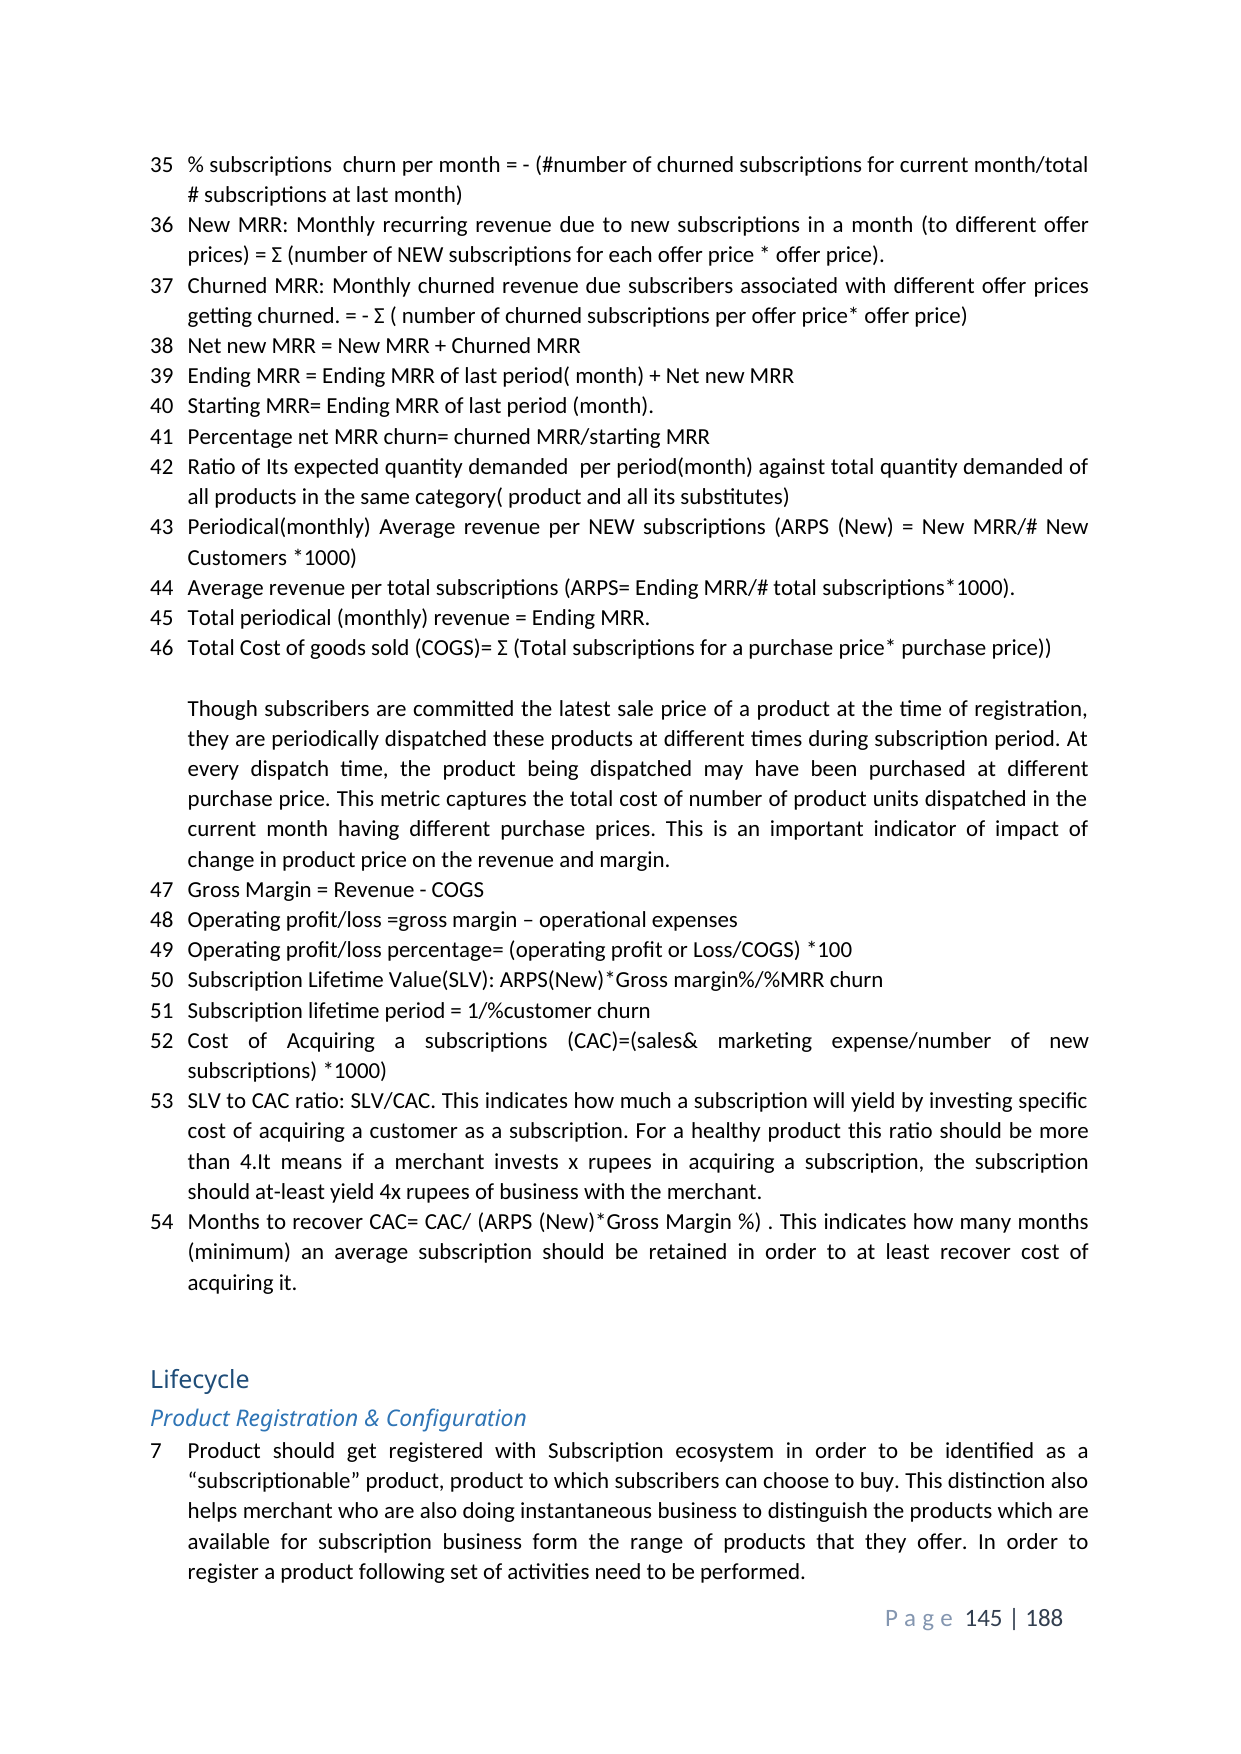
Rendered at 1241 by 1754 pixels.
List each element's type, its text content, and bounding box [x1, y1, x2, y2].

list Ending MRR = Ending MRR of last period( month) + Net new MRR [150, 361, 1090, 389]
subtitle Lifecycle [150, 1361, 1090, 1396]
list New MRR: Monthly recurring revenue due to new subscriptions in a month (to different offer prices) = Σ (number of NEW subscriptions for each offer price * offer price). [150, 210, 1090, 269]
list Average revenue per total subscriptions (ARPS= Ending MRR/# total subscriptions*1000). [150, 573, 1090, 601]
list Total periodical (monthly) revenue = Ending MRR. [150, 603, 1090, 631]
subtitle Product Registration & Configuration [150, 1402, 1090, 1434]
list Total Cost of goods sold (COGS)= Σ (Total subscriptions for a purchase price* purchase price)) [150, 633, 1090, 661]
list Though subscribers are committed the latest sale price of a product at the time of registration, they are periodically dispatched these products at different times during subscription period. At every dispatch time, the product being dispatched may have been purchased at different purchase price. This metric captures the total cost of number of product units dispatched in the current month having different purchase prices. This is an important indicator of impact of change in product price on the revenue and margin. [187, 694, 1090, 873]
list Operating profit/loss percentage= (operating profit or Loss/COGS) *100 [150, 935, 1090, 963]
list Cost of Acquiring a subscriptions (CAC)=(sales& marketing expense/number of new subscriptions) *1000) [150, 1026, 1090, 1084]
list Subscription lifetime period = 1/%customer churn [150, 996, 1090, 1024]
list Ratio of Its expected quantity demanded per period(month) against total quantity demanded of all products in the same category( product and all its substitutes) [150, 452, 1090, 510]
list Subscription Lifetime Value(SLV): ARPS(New)*Gross margin%/%MRR churn [150, 966, 1090, 994]
list SLV to CAC ratio: SLV/CAC. This indicates how much a subscription will yield by investing specific cost of acquiring a customer as a subscription. For a healthy product this ratio should be more than 4.It means if a merchant invests x rupees in acquiring a subscription, the subscription should at-least yield 4x rupees of business with the merchant. [150, 1086, 1090, 1205]
list % subscriptions churn per month = - (#number of churned subscriptions for current month/total # subscriptions at last month) [150, 150, 1090, 208]
list Periodical(monthly) Average revenue per NEW subscriptions (ARPS (New) = New MRR/# New Customers *1000) [150, 512, 1090, 571]
list Starting MRR= Ending MRR of last period (month). [150, 392, 1090, 420]
list Net new MRR = New MRR + Churned MRR [150, 331, 1090, 359]
list Operating profit/loss =gross margin – operational expenses [150, 905, 1090, 933]
list Product should get registered with Subscription ecosystem in order to be identified as a “subscriptionable” product, product to which subscribers can choose to buy. This distinction also helps merchant who are also doing instantaneous business to distinguish the products which are available for subscription business form the range of products that they offer. In order to register a product following set of activities need to be performed. [150, 1436, 1090, 1585]
list Gross Margin = Revenue - COGS [150, 875, 1090, 903]
list Churned MRR: Monthly churned revenue due subscribers associated with different offer prices getting churned. = - Σ ( number of churned subscriptions per offer price* offer price) [150, 271, 1090, 329]
list Months to recover CAC= CAC/ (ARPS (New)*Gross Margin %) . This indicates how many months (minimum) an average subscription should be retained in order to at least recover cost of acquiring it. [150, 1207, 1090, 1296]
list Percentage net MRR churn= churned MRR/starting MRR [150, 422, 1090, 450]
